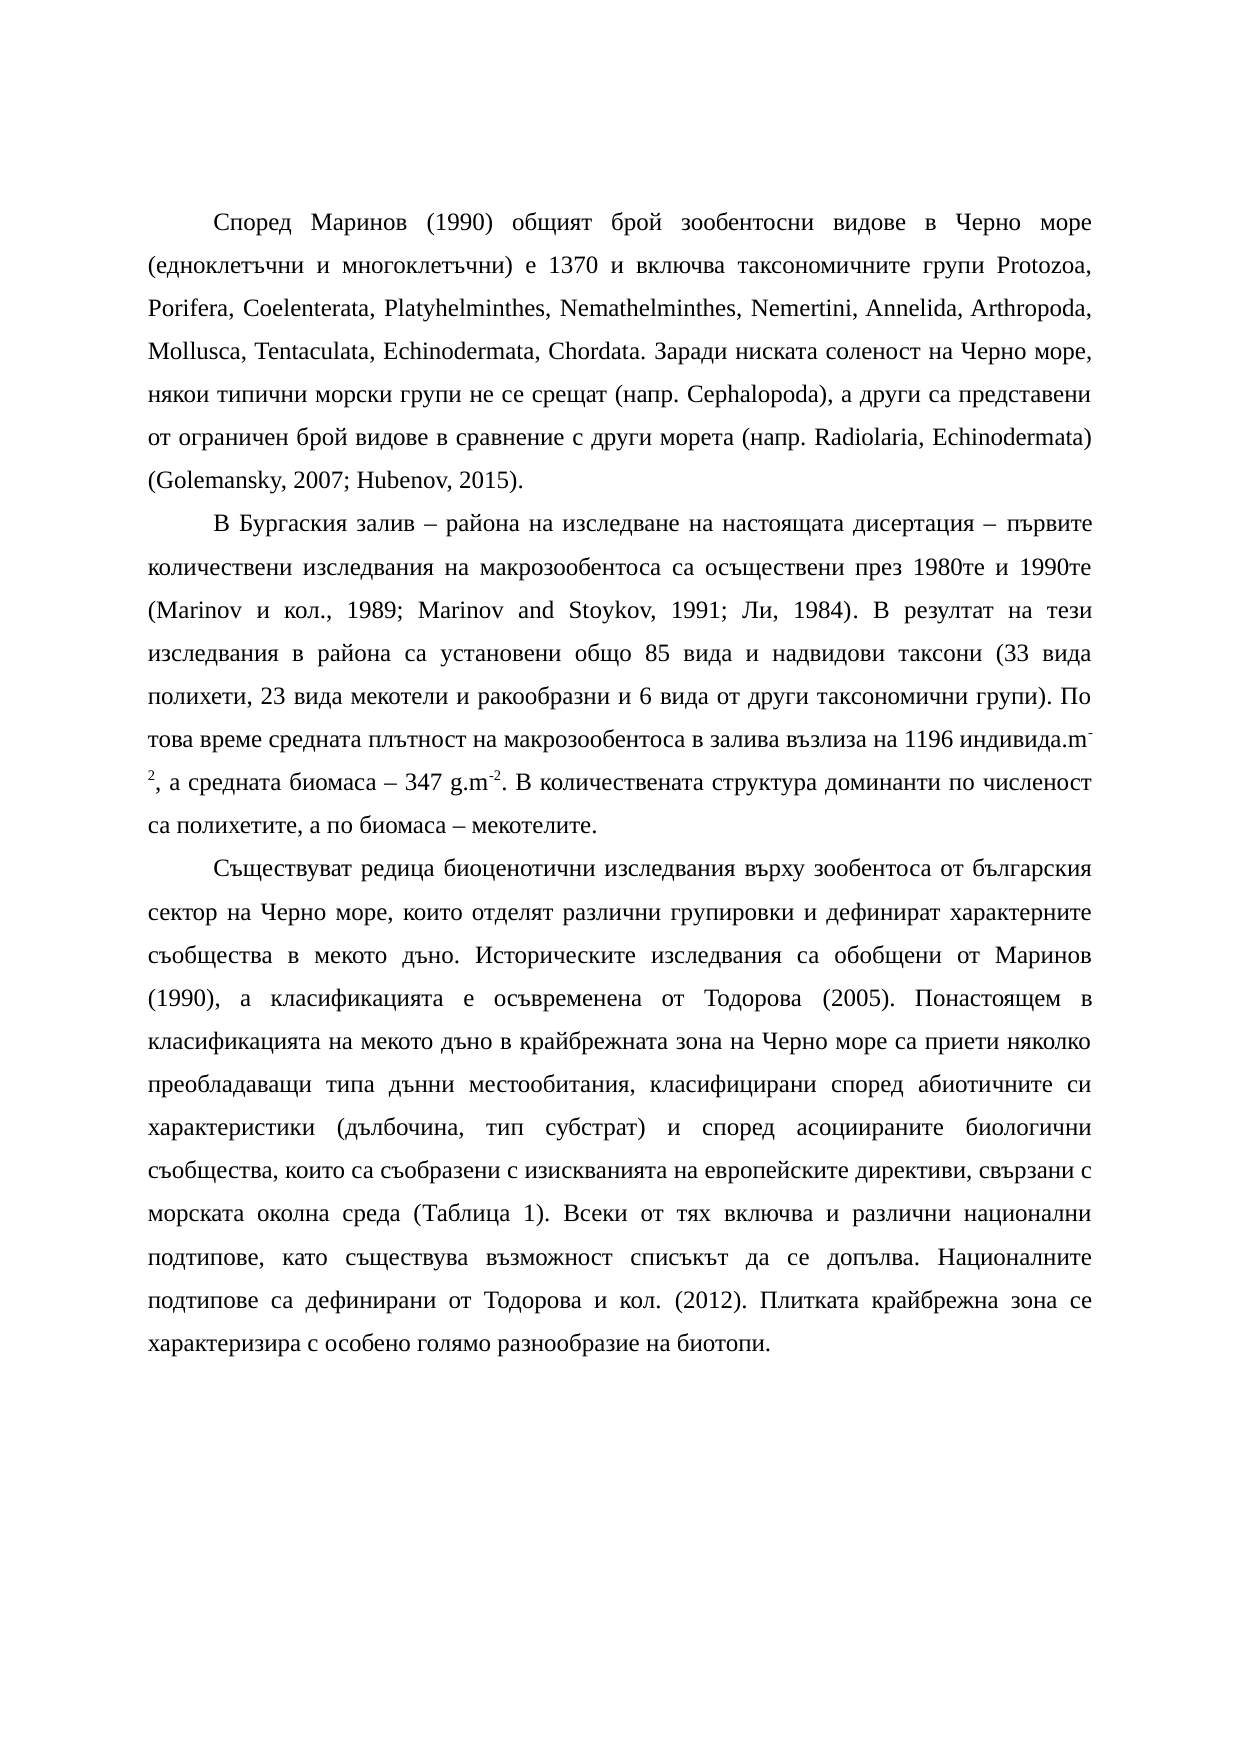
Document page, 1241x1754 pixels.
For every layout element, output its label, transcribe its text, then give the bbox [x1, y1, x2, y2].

text Според Маринов (1990) общият брой зообентосни видове в Черно море (едноклетъчни и многоклетъчни) е 1370 и включва таксономичните групи Protozoa, Porifera, Coelenterata, Platyhelminthes, Nemathelminthes, Nemertini, Annelida, Arthropoda, Mollusca, Tentaculata, Echinodermata, Chordata. Заради ниската соленост на Черно море, някои типични морски групи не се срещат (напр. Cephalopoda), а други са представени от ограничен брой видове в сравнение с други морета (напр. Radiolaria, Echinodermata) (Golemansky, 2007; Hubenov, 2015). [148, 207, 1093, 494]
text Съществуват редица биоценотични изследвания върху зообентоса от българския сектор на Черно море, които отделят различни групировки и дефинират характерните съобщества в мекото дъно. Историческите изследвания са обобщени от Маринов (1990), а класификацията е осъвременена от Тодорова (2005). Понастоящем в класификацията на мекото дъно в крайбрежната зона на Черно море са приети няколко преобладаващи типа дънни местообитания, класифицирани според абиотичните си характеристики (дълбочина, тип субстрат) и според асоциираните биологични съобщества, които са съобразени с изискванията на европейските директиви, свързани с морската околна среда (Таблица 1). Всеки от тях включва и различни национални подтипове, като съществува възможност списъкът да се допълва. Националните подтипове са дефинирани от Тодорова и кол. (2012). Плитката крайбрежна зона се характеризира с особено голямо разнообразие на биотопи. [148, 853, 1093, 1357]
text В Бургаския залив – района на изследване на настоящата дисертация – първите количествени изследвания на макрозообентоса са осъществени през 1980те и 1990те (Marinov и кол., 1989; Marinov and Stoykov, 1991; Ли, 1984). В резултат на тези изследвания в района са установени общо 85 вида и надвидови таксони (33 вида полихети, 23 вида мекотели и ракообразни и 6 вида от други таксономични групи). По това време средната плътност на макрозообентоса в залива възлиза на 1196 индивида.m-2, а средната биомаса – 347 g.m-2. В количествената структура доминанти по численост са полихетите, а по биомаса – мекотелите. [148, 508, 1093, 839]
